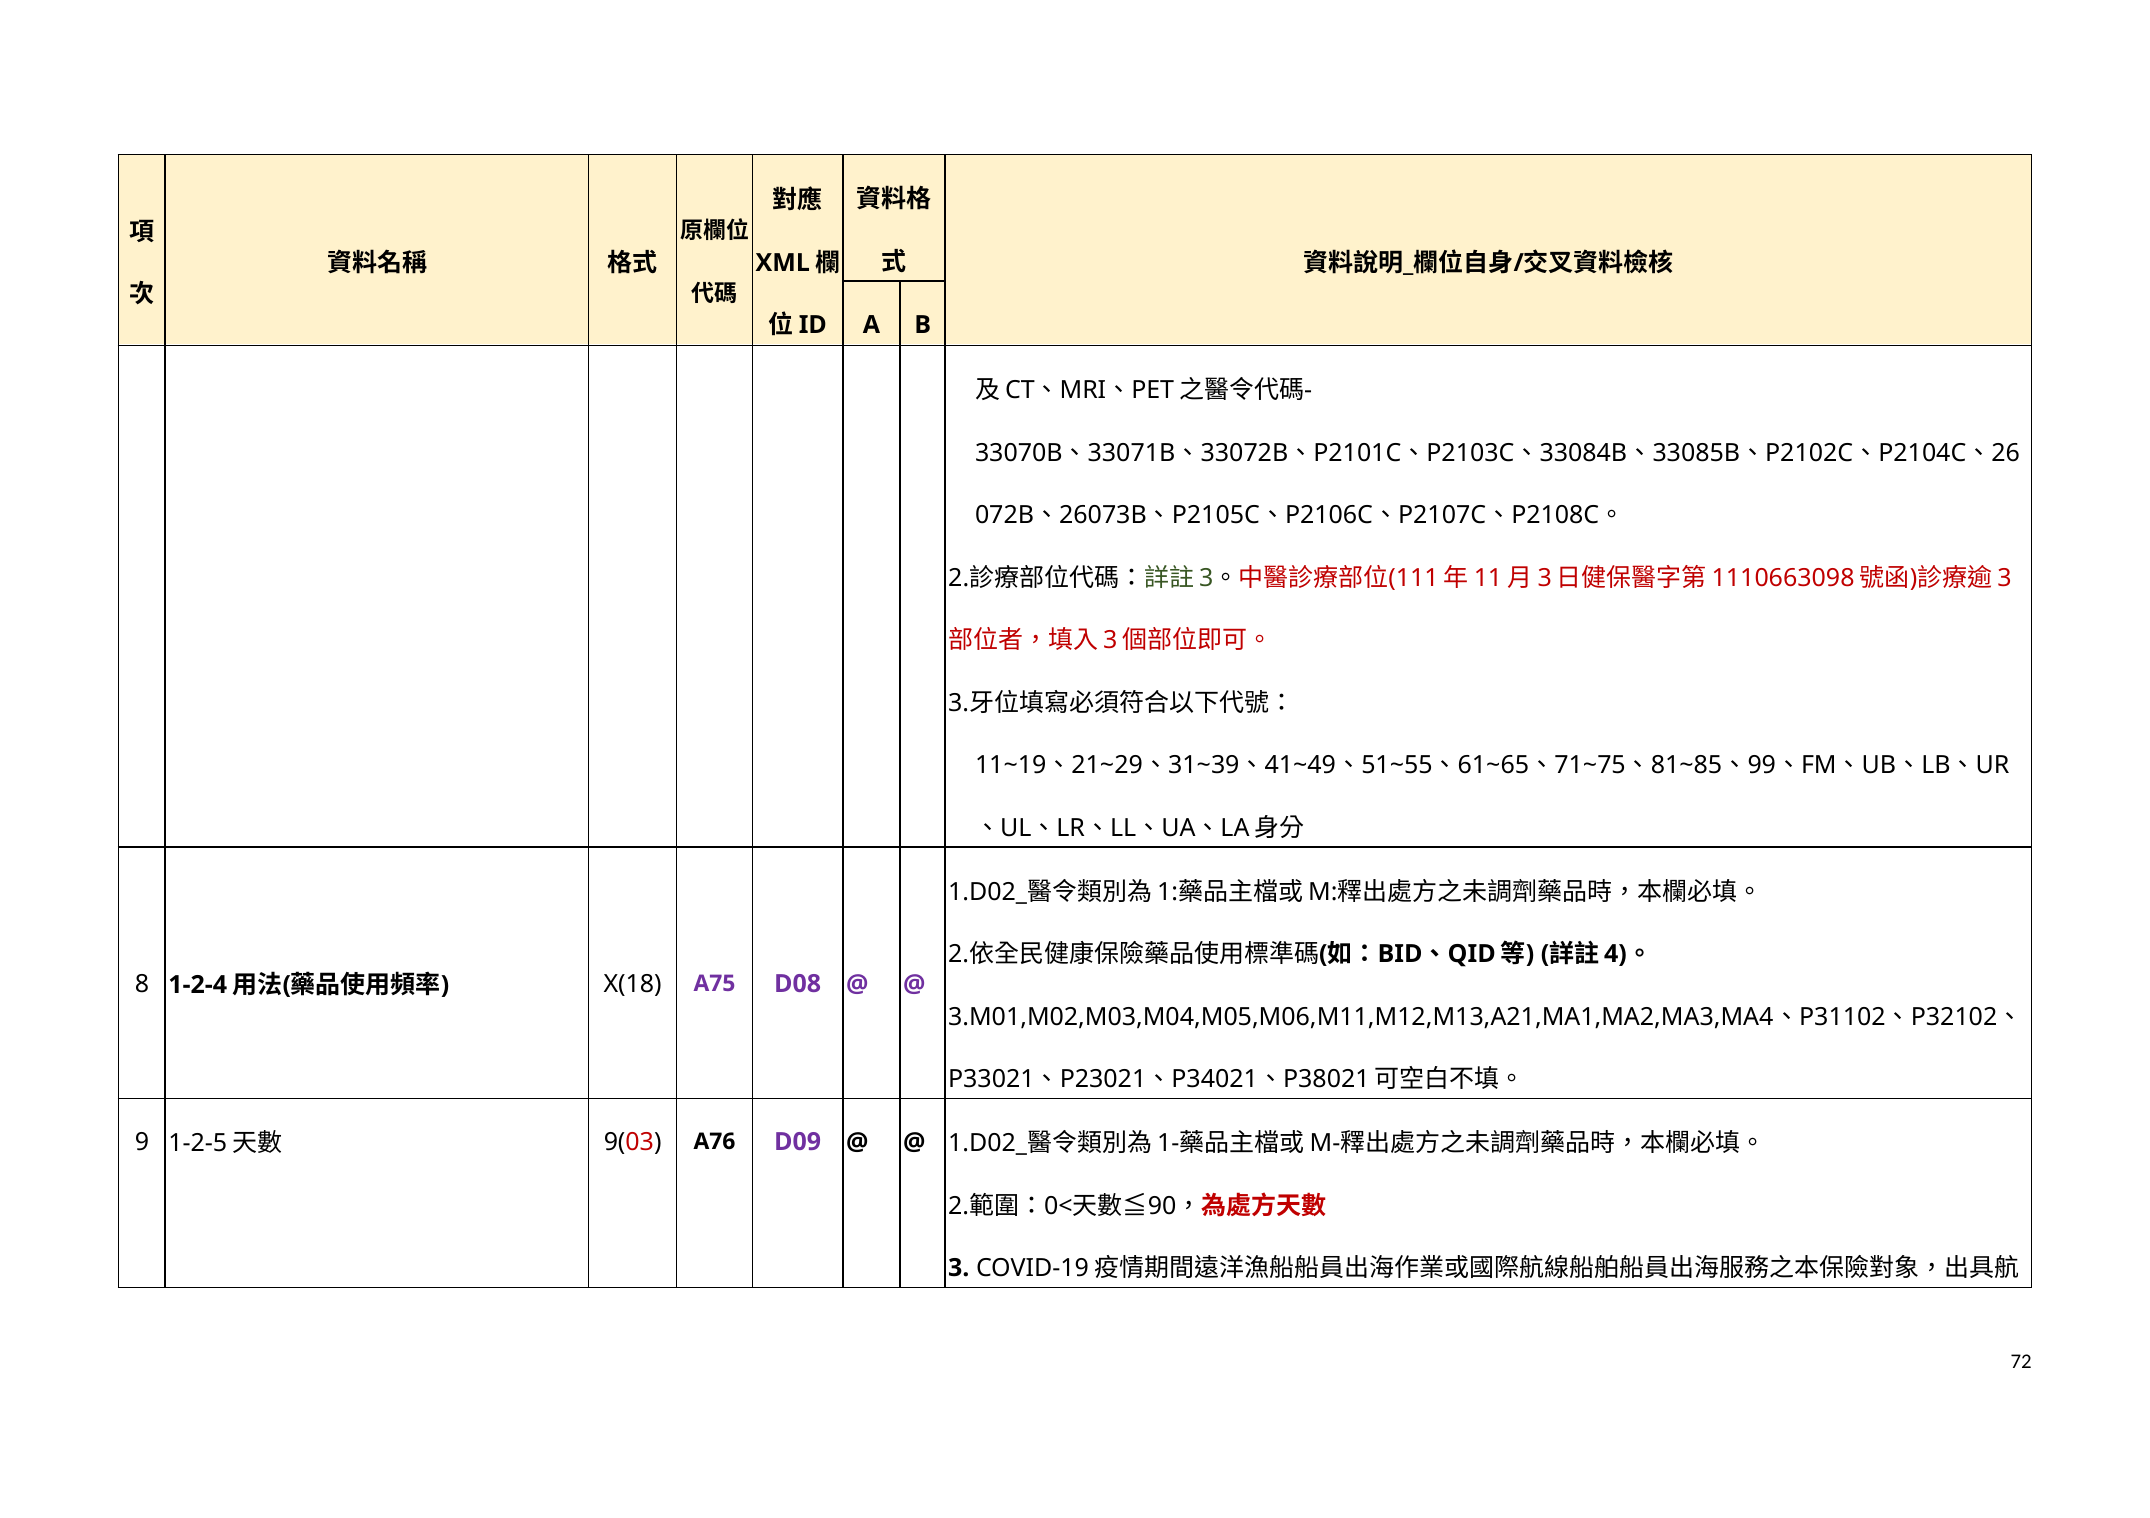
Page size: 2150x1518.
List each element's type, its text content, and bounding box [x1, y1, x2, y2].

table_cell 8 [119, 848, 164, 1098]
table_header 對應XML欄位ID [753, 155, 842, 344]
table_cell D08 [753, 848, 842, 1098]
table_header 資料格式 [844, 155, 944, 280]
table_cell X(18) [589, 848, 676, 1098]
table_cell @ [901, 848, 944, 1098]
table_cell [589, 346, 676, 846]
table_header 格式 [589, 155, 676, 344]
table_cell @ [844, 848, 899, 1098]
table_cell A [844, 282, 899, 344]
table_cell 1-2-4用法(藥品使用頻率) [166, 848, 588, 1098]
table_header 原欄位代碼 [677, 155, 752, 344]
table_cell A76 [677, 1099, 752, 1287]
table_cell [119, 346, 164, 846]
table_cell [677, 346, 752, 846]
table_cell [166, 346, 588, 846]
table_cell [844, 346, 899, 846]
table_cell 9(03) [589, 1099, 676, 1287]
table_cell @ [844, 1099, 899, 1287]
table_cell D09 [753, 1099, 842, 1287]
table_cell [901, 346, 944, 846]
table_cell A75 [677, 848, 752, 1098]
table_header 資料名稱 [166, 155, 588, 344]
table_cell 1.D02_醫令類別為1-藥品主檔或M-釋出處方之未調劑藥品時，本欄必填。 2.範圍：0<天數≦90，為處方天數 3. COVID-19疫情期間遠洋漁船船員出海作業或國際航線船舶船員出海服務之本保險對象，出具航 [946, 1099, 2031, 1287]
table_header 資料說明_欄位自身/交叉資料檢核 [946, 155, 2031, 344]
table_cell B [901, 282, 944, 344]
table_cell 9 [119, 1099, 164, 1287]
table_cell 及CT、MRI、PET之醫令代碼-33070B、33071B、33072B、P2101C、P2103C、33084B、33085B、P2102C、P2104C、26072B、26073B、P2105C、P2106C、P2107C、P2108C。 2.診療部位代碼：詳註3。中醫診療部位(111年11月3日健保醫字第1110663098號函)診療逾3部位者，填入3個部位即可。 3.牙位填寫必須符合以下代號： 11~19、21~29、31~39、41~49、51~55、61~65、71~75、81~85、99、FM、UB、LB、UR、UL、LR、LL、UA、LA身分 [946, 346, 2031, 846]
table_cell [753, 346, 842, 846]
table_cell 1.D02_醫令類別為1:藥品主檔或M:釋出處方之未調劑藥品時，本欄必填。 2.依全民健康保險藥品使用標準碼(如：BID、QID等) (詳註4)。 3.M01,M02,M03,M04,M05,M06,M11,M12,M13,A21,MA1,MA2,MA3,MA4、P31102、P32102、P33021、P23021、P34021、P38021可空白不填。 [946, 848, 2031, 1098]
table_header 項次 [119, 155, 164, 344]
table_cell 1-2-5天數 [166, 1099, 588, 1287]
table_cell @ [901, 1099, 944, 1287]
